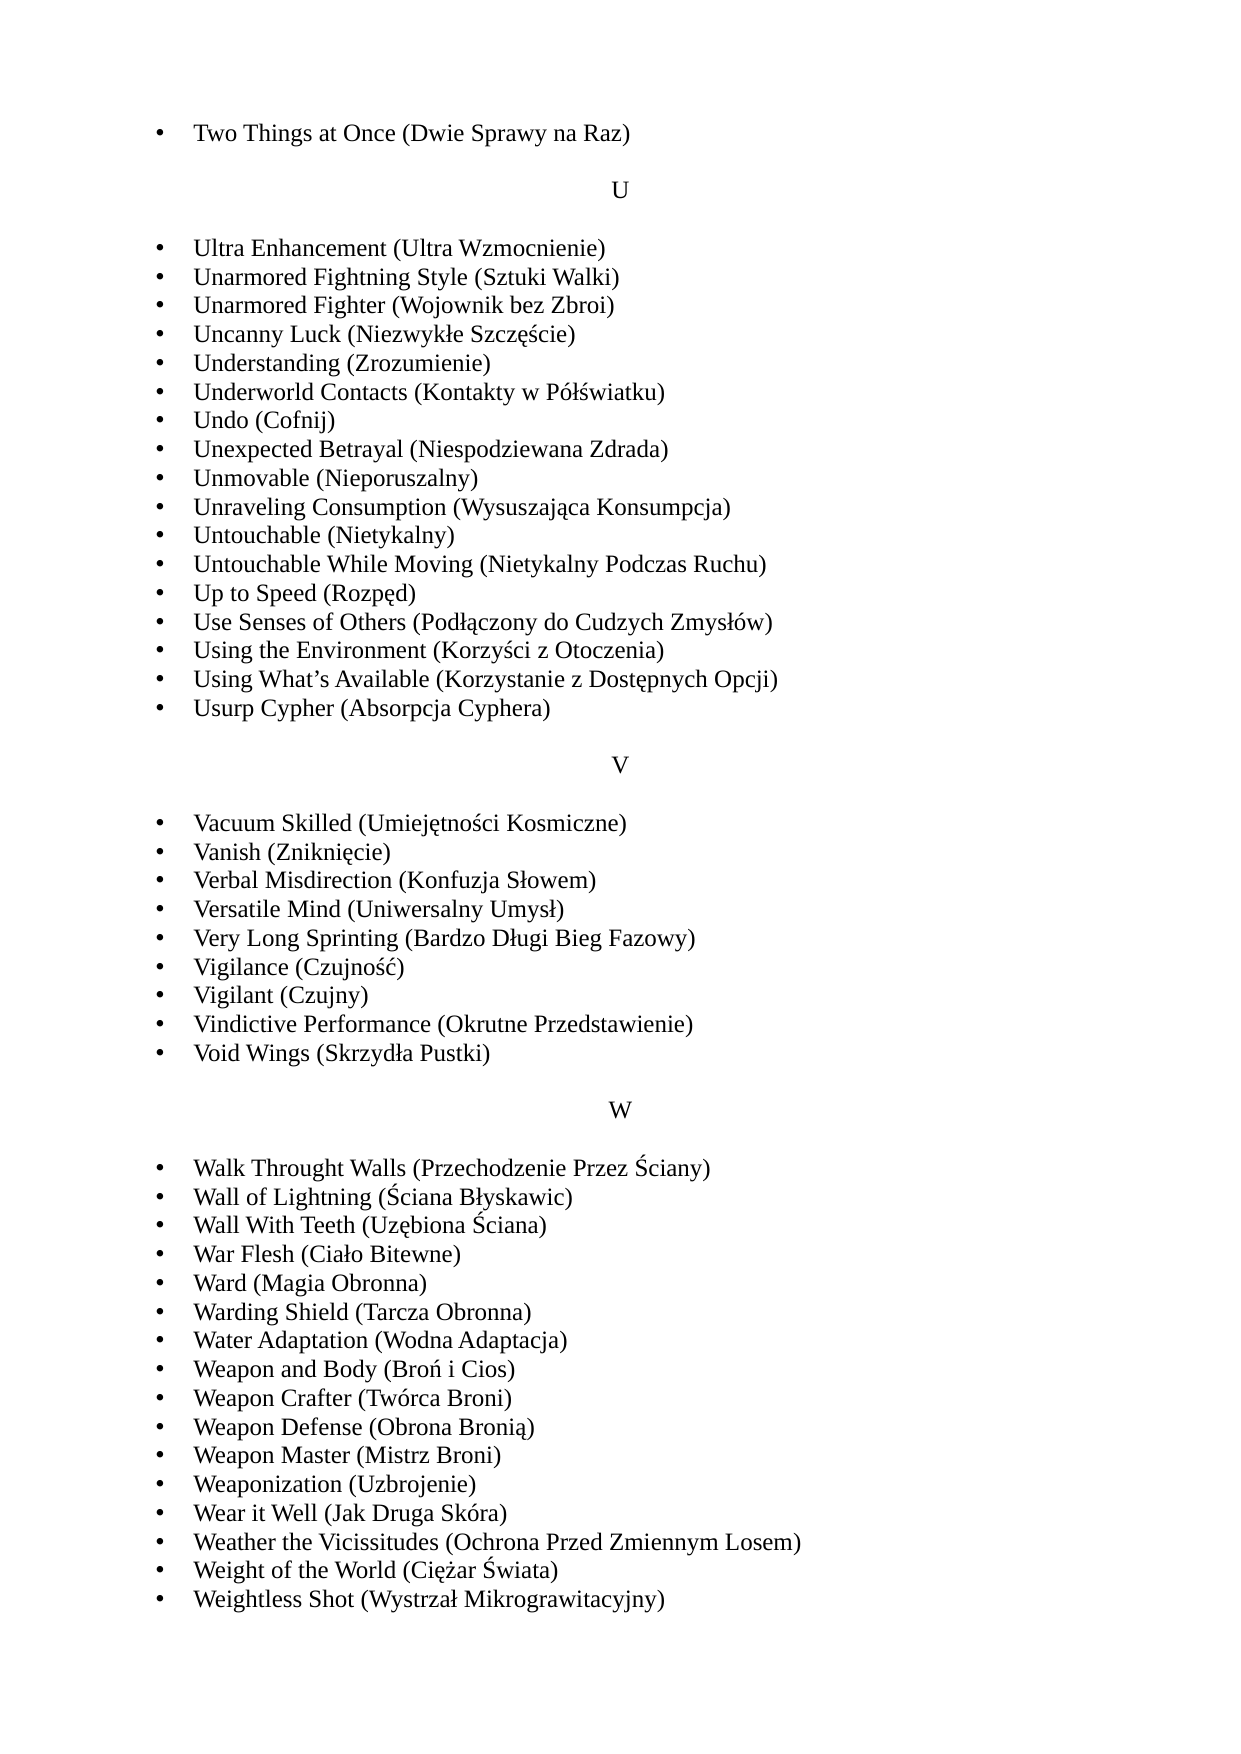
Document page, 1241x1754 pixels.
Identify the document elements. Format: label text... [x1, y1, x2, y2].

list Weapon Master (Mistrz Broni) [156, 1441, 1122, 1469]
list Underworld Contacts (Kontakty w Półświatku) [156, 377, 1122, 406]
text W [118, 1096, 1122, 1124]
list Weaponization (Uzbrojenie) [156, 1469, 1122, 1498]
list Wear it Well (Jak Druga Skóra) [156, 1498, 1122, 1527]
list Unexpected Betrayal (Niespodziewana Zdrada) [156, 434, 1122, 463]
list Verbal Misdirection (Konfuzja Słowem) [156, 866, 1122, 894]
list Using the Environment (Korzyści z Otoczenia) [156, 636, 1122, 664]
list Void Wings (Skrzydła Pustki) [156, 1038, 1122, 1067]
list Unraveling Consumption (Wysuszająca Konsumpcja) [156, 492, 1122, 521]
list Two Things at Once (Dwie Sprawy na Raz) [156, 118, 1122, 147]
list Usurp Cypher (Absorpcja Cyphera) [156, 693, 1122, 722]
list Unarmored Fighter (Wojownik bez Zbroi) [156, 291, 1122, 319]
list Water Adaptation (Wodna Adaptacja) [156, 1326, 1122, 1354]
list Weapon and Body (Broń i Cios) [156, 1354, 1122, 1383]
list Understanding (Zrozumienie) [156, 348, 1122, 377]
list Up to Speed (Rozpęd) [156, 578, 1122, 607]
list Weight of the World (Ciężar Świata) [156, 1556, 1122, 1584]
list Vindictive Performance (Okrutne Przedstawienie) [156, 1009, 1122, 1038]
list Vigilant (Czujny) [156, 981, 1122, 1009]
list Weather the Vicissitudes (Ochrona Przed Zmiennym Losem) [156, 1527, 1122, 1556]
list Weapon Defense (Obrona Bronią) [156, 1412, 1122, 1441]
list Weightless Shot (Wystrzał Mikrograwitacyjny) [156, 1584, 1122, 1613]
text V [118, 751, 1122, 779]
list War Flesh (Ciało Bitewne) [156, 1239, 1122, 1268]
list Ultra Enhancement (Ultra Wzmocnienie) [156, 233, 1122, 262]
list Wall With Teeth (Uzębiona Ściana) [156, 1211, 1122, 1239]
list Using What’s Available (Korzystanie z Dostępnych Opcji) [156, 664, 1122, 693]
list Untouchable While Moving (Nietykalny Podczas Ruchu) [156, 549, 1122, 578]
list Undo (Cofnij) [156, 406, 1122, 434]
list Use Senses of Others (Podłączony do Cudzych Zmysłów) [156, 607, 1122, 636]
list Uncanny Luck (Niezwykłe Szczęście) [156, 319, 1122, 348]
list Walk Throught Walls (Przechodzenie Przez Ściany) [156, 1153, 1122, 1182]
list Versatile Mind (Uniwersalny Umysł) [156, 894, 1122, 923]
list Vacuum Skilled (Umiejętności Kosmiczne) [156, 808, 1122, 837]
list Untouchable (Nietykalny) [156, 521, 1122, 549]
list Warding Shield (Tarcza Obronna) [156, 1297, 1122, 1326]
list Ward (Magia Obronna) [156, 1268, 1122, 1297]
list Wall of Lightning (Ściana Błyskawic) [156, 1182, 1122, 1211]
text U [118, 176, 1122, 204]
list Unarmored Fightning Style (Sztuki Walki) [156, 262, 1122, 291]
list Very Long Sprinting (Bardzo Długi Bieg Fazowy) [156, 923, 1122, 952]
list Vanish (Zniknięcie) [156, 837, 1122, 866]
list Unmovable (Nieporuszalny) [156, 463, 1122, 492]
list Weapon Crafter (Twórca Broni) [156, 1383, 1122, 1412]
list Vigilance (Czujność) [156, 952, 1122, 981]
